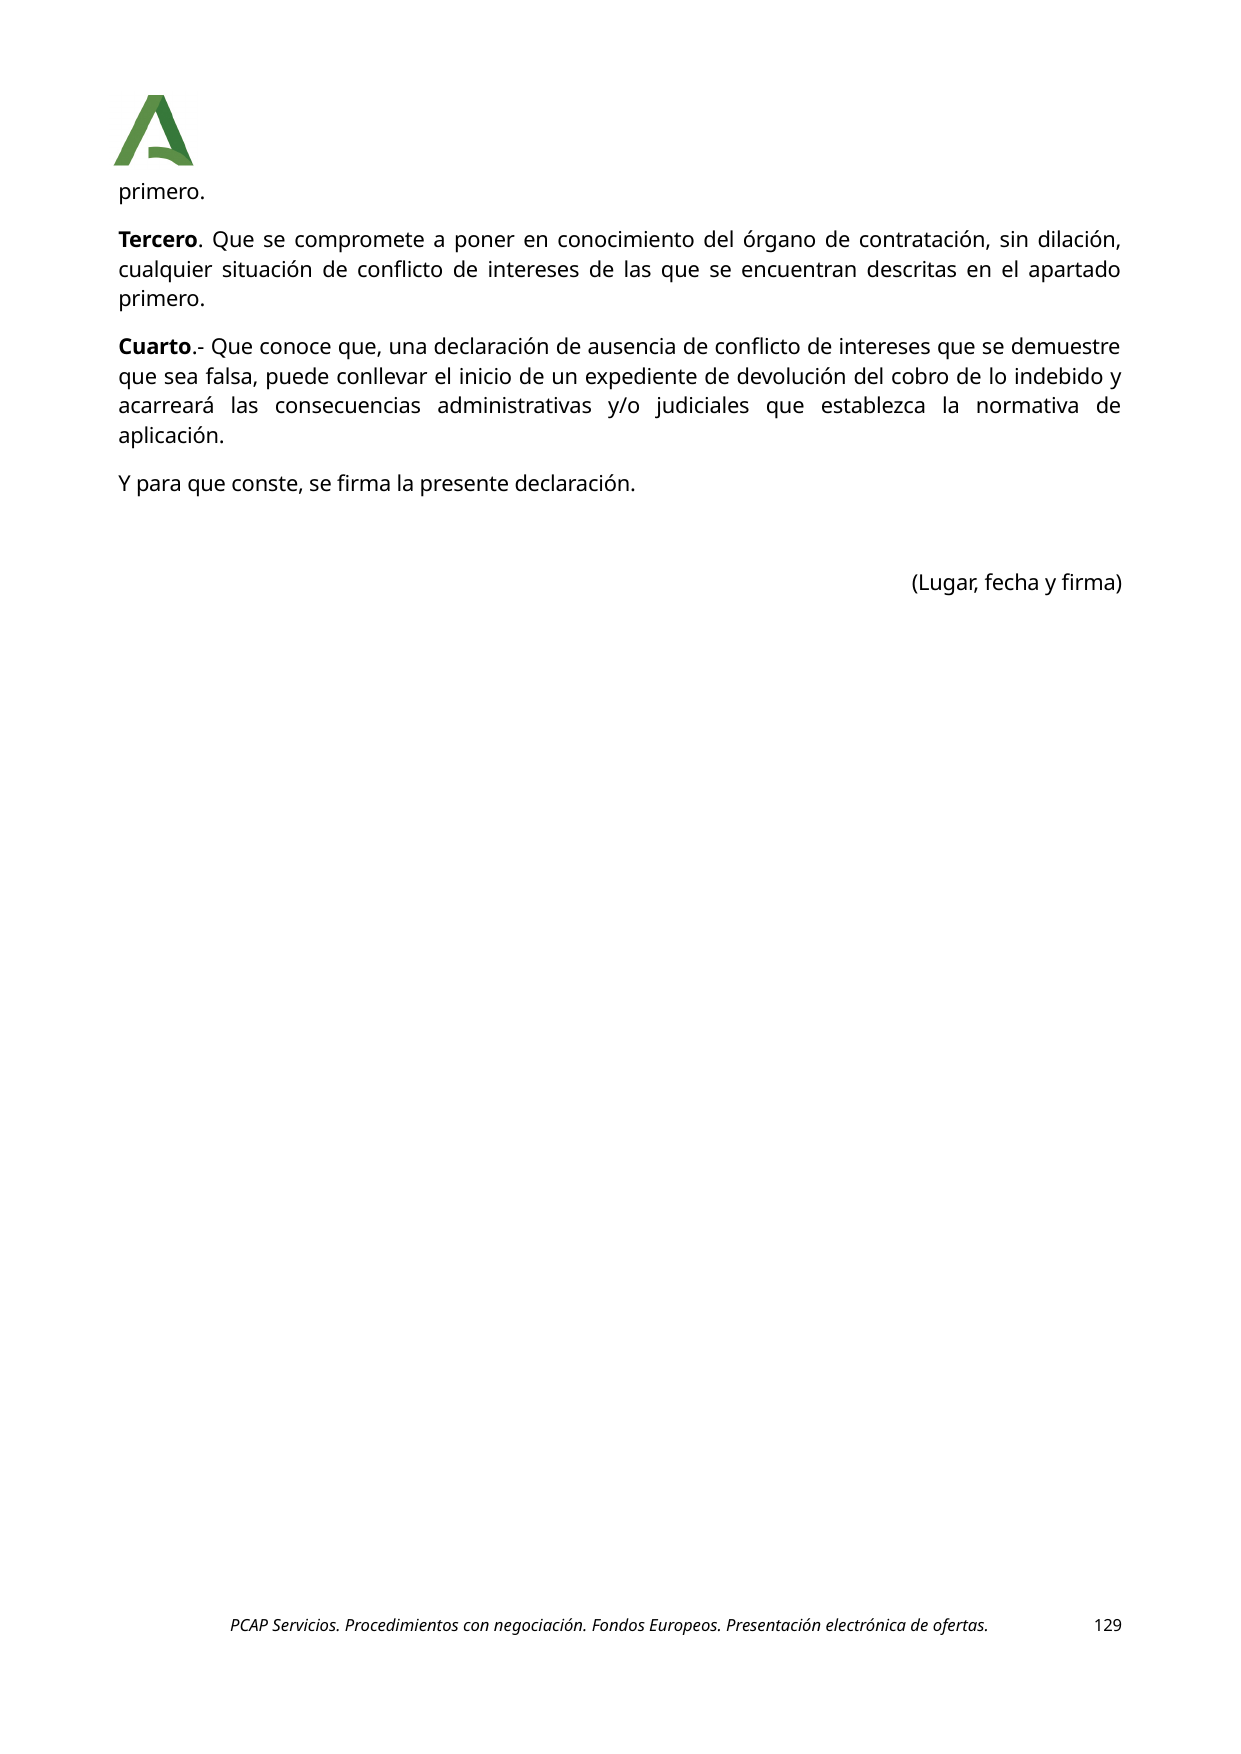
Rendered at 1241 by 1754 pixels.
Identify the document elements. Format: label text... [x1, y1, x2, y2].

text Cuarto.- Que conoce que, una declaración de ausencia de conflicto de intereses que se demuestre que sea falsa, puede conllevar el inicio de un expediente de devolución del cobro de lo indebido y acarreará las consecuencias administrativas y/o judiciales que establezca la normativa de aplicación. [118, 331, 1122, 450]
text primero. [118, 176, 1122, 206]
text Y para que conste, se firma la presente declaración. [118, 468, 1122, 498]
picture [109, 91, 198, 170]
text (Lugar, fecha y firma) [118, 567, 1122, 597]
text Tercero. Que se compromete a poner en conocimiento del órgano de contratación, sin dilación, cualquier situación de conflicto de intereses de las que se encuentran descritas en el apartado primero. [118, 224, 1122, 313]
